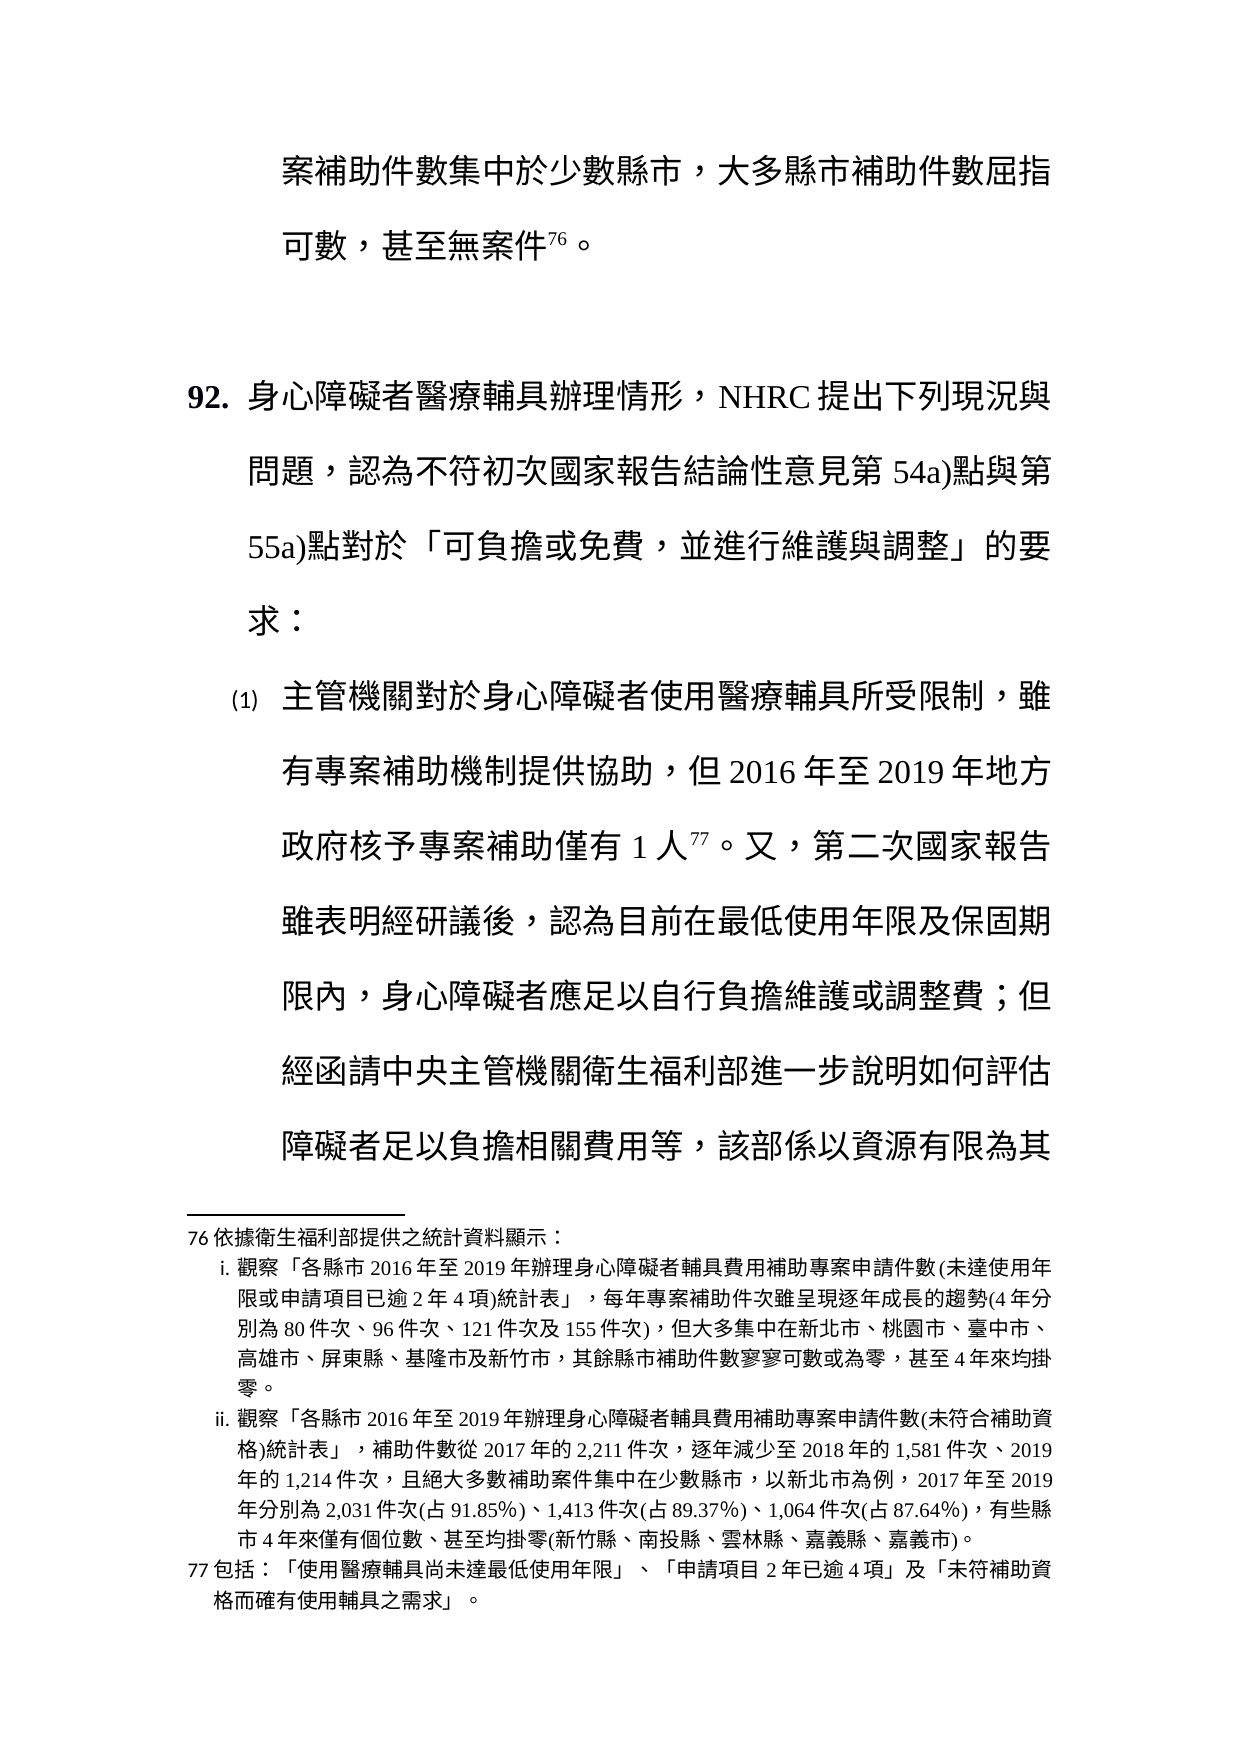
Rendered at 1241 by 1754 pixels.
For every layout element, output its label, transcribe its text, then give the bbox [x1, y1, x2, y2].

list 觀察「各縣市2016年至2019年辦理身心障礙者輔具費用補助專案申請件數(未符合補助資格)統計表」，補助件數從2017年的2,211件次，逐年減少至2018年的1,581件次、2019年的1,214件次，且絕大多數補助案件集中在少數縣市，以新北市為例，2017年至2019年分別為2,031件次(占91.85％)、1,413件次(占89.37％)、1,064件次(占87.64％)，有些縣市4年來僅有個位數、甚至均掛零(新竹縣、南投縣、雲林縣、嘉義縣、嘉義市)。 [230, 1403, 1053, 1554]
list 身心障礙者醫療輔具辦理情形，NHRC提出下列現況與問題，認為不符初次國家報告結論性意見第54a)點與第55a)點對於「可負擔或免費，並進行維護與調整」的要求： [187, 356, 1053, 656]
list 觀察「各縣市2016年至2019年辦理身心障礙者輔具費用補助專案申請件數(未達使用年限或申請項目已逾2年4項)統計表」，每年專案補助件次雖呈現逐年成長的趨勢(4年分別為80件次、96件次、121件次及155件次)，但大多集中在新北市、桃園市、臺中市、高雄市、屏東縣、基隆市及新竹市，其餘縣市補助件數寥寥可數或為零，甚至4年來均掛零。 [230, 1252, 1053, 1403]
list 案補助件數集中於少數縣市，大多縣市補助件數屈指可數，甚至無案件。 [228, 131, 1053, 281]
list 依據衛生福利部提供之統計資料顯示： [187, 1221, 1053, 1252]
list 主管機關對於身心障礙者使用醫療輔具所受限制，雖有專案補助機制提供協助，但2016年至2019年地方政府核予專案補助僅有1人。又，第二次國家報告雖表明經研議後，認為目前在最低使用年限及保固期限內，身心障礙者應足以自行負擔維護或調整費；但經函請中央主管機關衛生福利部進一步說明如何評估障礙者足以負擔相關費用等，該部係以資源有限為其 [231, 656, 1053, 1181]
list 包括：「使用醫療輔具尚未達最低使用年限」、「申請項目2年已逾4項」及「未符補助資格而確有使用輔具之需求」。 [187, 1554, 1053, 1614]
